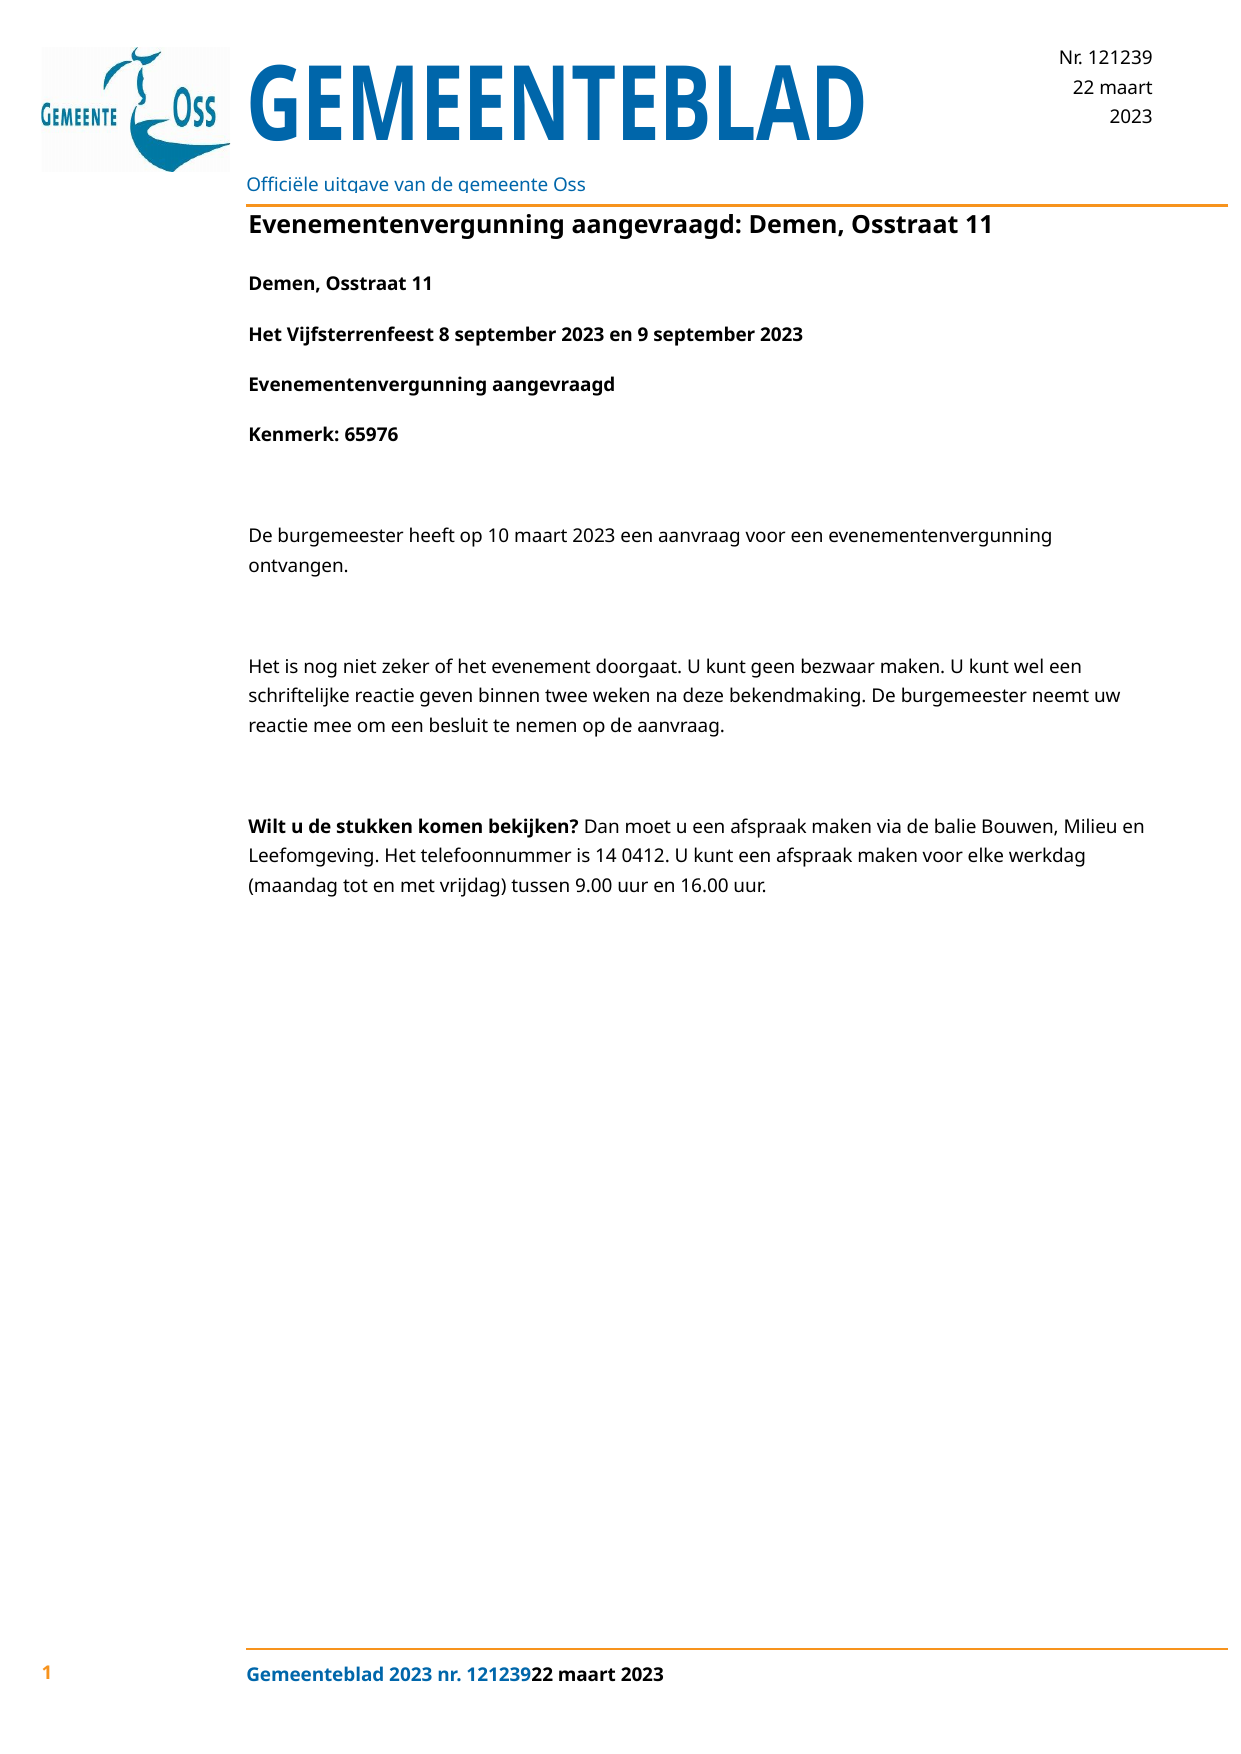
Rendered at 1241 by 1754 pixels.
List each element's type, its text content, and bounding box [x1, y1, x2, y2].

picture [41, 47, 231, 172]
text Demen, Osstraat 11 [248, 270, 1152, 296]
text Het is nog niet zeker of het evenement doorgaat. U kunt geen bezwaar maken. U kunt wel een schriftelijke reactie geven binnen twee weken na deze bekendmaking. De burgemeester neemt uw reactie mee om een besluit te nemen op de aanvraag. [248, 653, 1152, 738]
text Het Vijfsterrenfeest 8 september 2023 en 9 september 2023 [248, 321, 1152, 346]
text Evenementenvergunning aangevraagd: Demen, Osstraat 11 [248, 207, 1152, 241]
text Kenmerk: 65976 [248, 422, 1152, 447]
text Evenementenvergunning aangevraagd [248, 371, 1152, 397]
text De burgemeester heeft op 10 maart 2023 een aanvraag voor een evenementenvergunning ontvangen. [248, 522, 1152, 578]
text Wilt u de stukken komen bekijken? Dan moet u een afspraak maken via de balie Bouwen, Milieu en Leefomgeving. Het telefoonnummer is 14 0412. U kunt een afspraak maken voor elke werkdag (maandag tot en met vrijdag) tussen 9.00 uur en 16.00 uur. [248, 813, 1152, 898]
